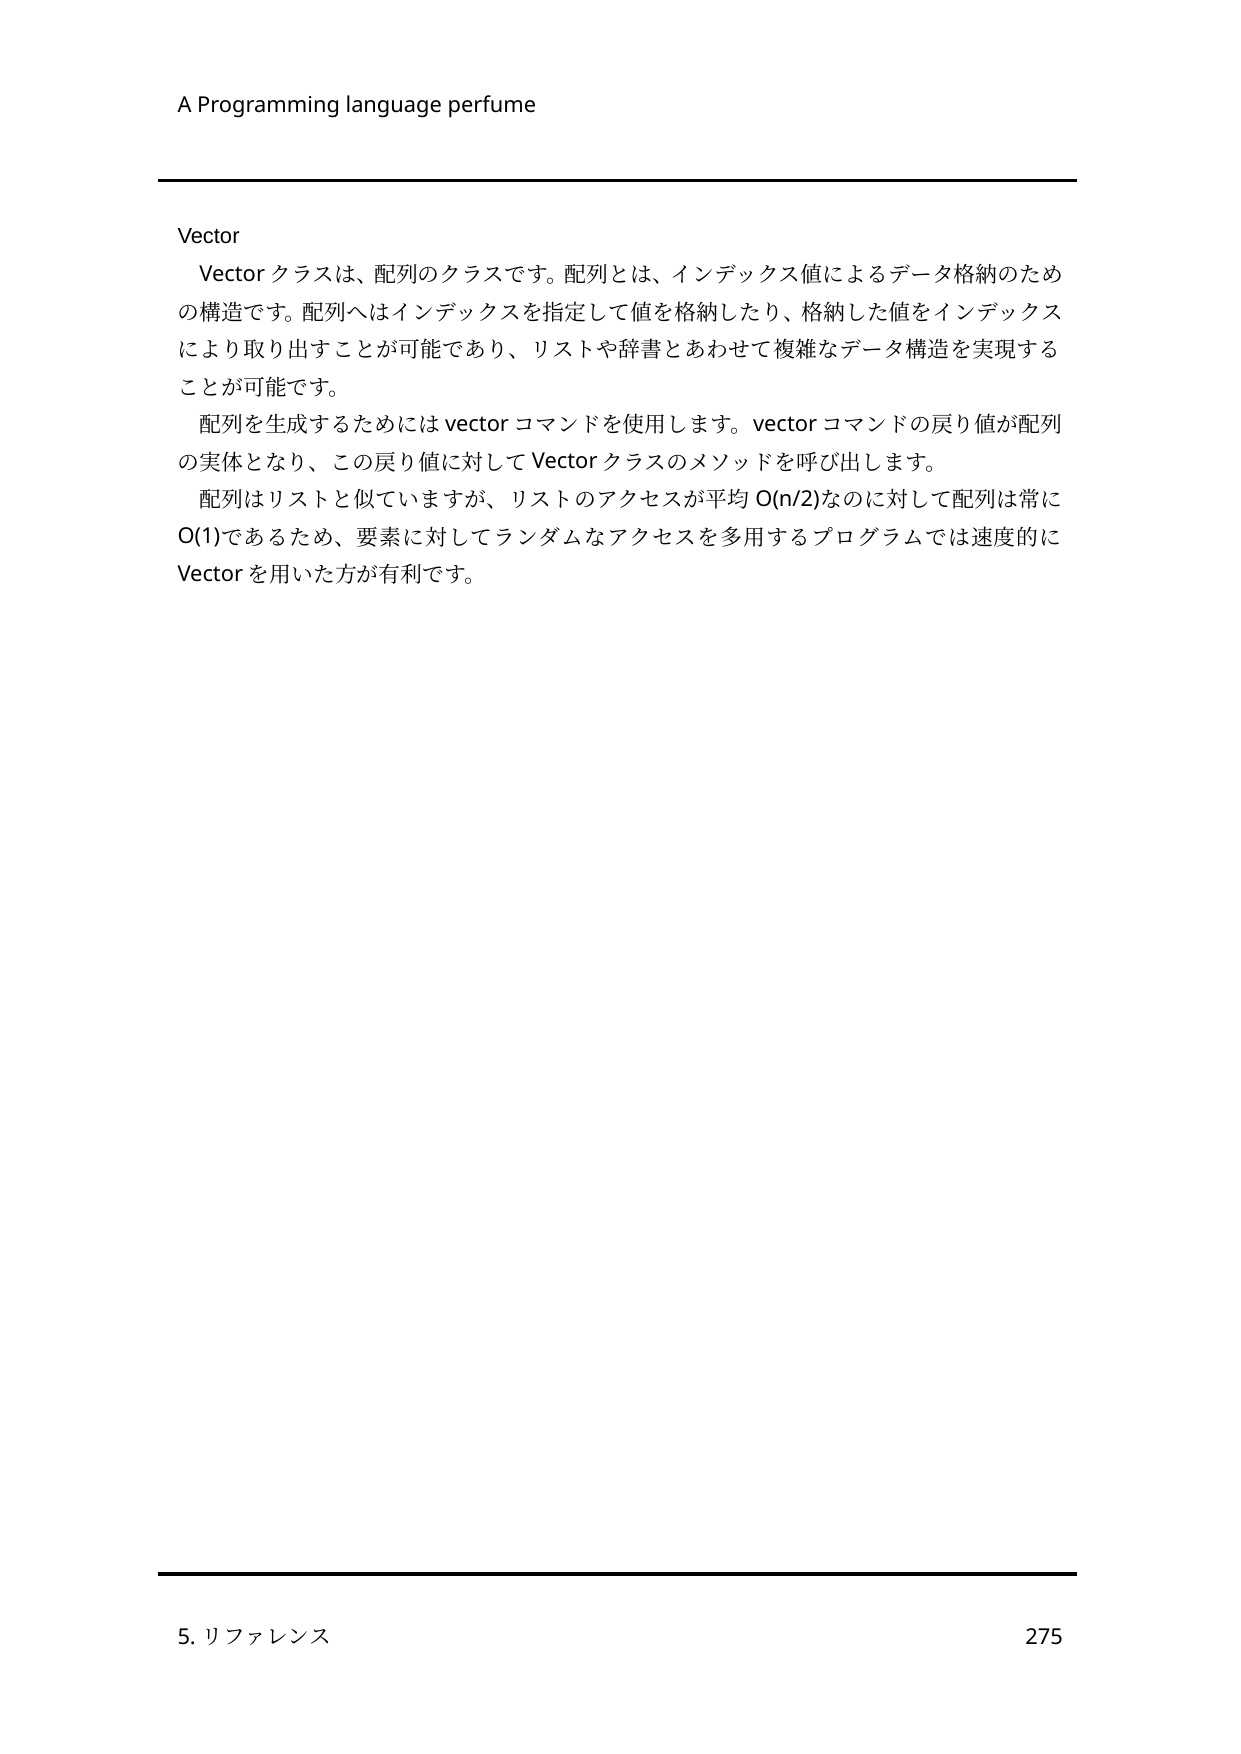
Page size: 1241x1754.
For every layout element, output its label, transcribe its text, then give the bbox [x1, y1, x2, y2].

text 配列はリストと似ていますが、リストのアクセスが平均O(n/2)なのに対して配列は常にO(1)であるため、要素に対してランダムなアクセスを多用するプログラムでは速度的にVectorを用いた方が有利です。 [177, 479, 1063, 592]
text Vectorクラスは、配列のクラスです。配列とは、インデックス値によるデータ格納のための構造です。配列へはインデックスを指定して値を格納したり、格納した値をインデックスにより取り出すことが可能であり、リストや辞書とあわせて複雑なデータ構造を実現することが可能です。 [177, 254, 1063, 404]
subtitle Vector [177, 217, 1063, 254]
text 配列を生成するためにはvectorコマンドを使用します。vectorコマンドの戻り値が配列の実体となり、この戻り値に対してVectorクラスのメソッドを呼び出します。 [177, 404, 1063, 479]
